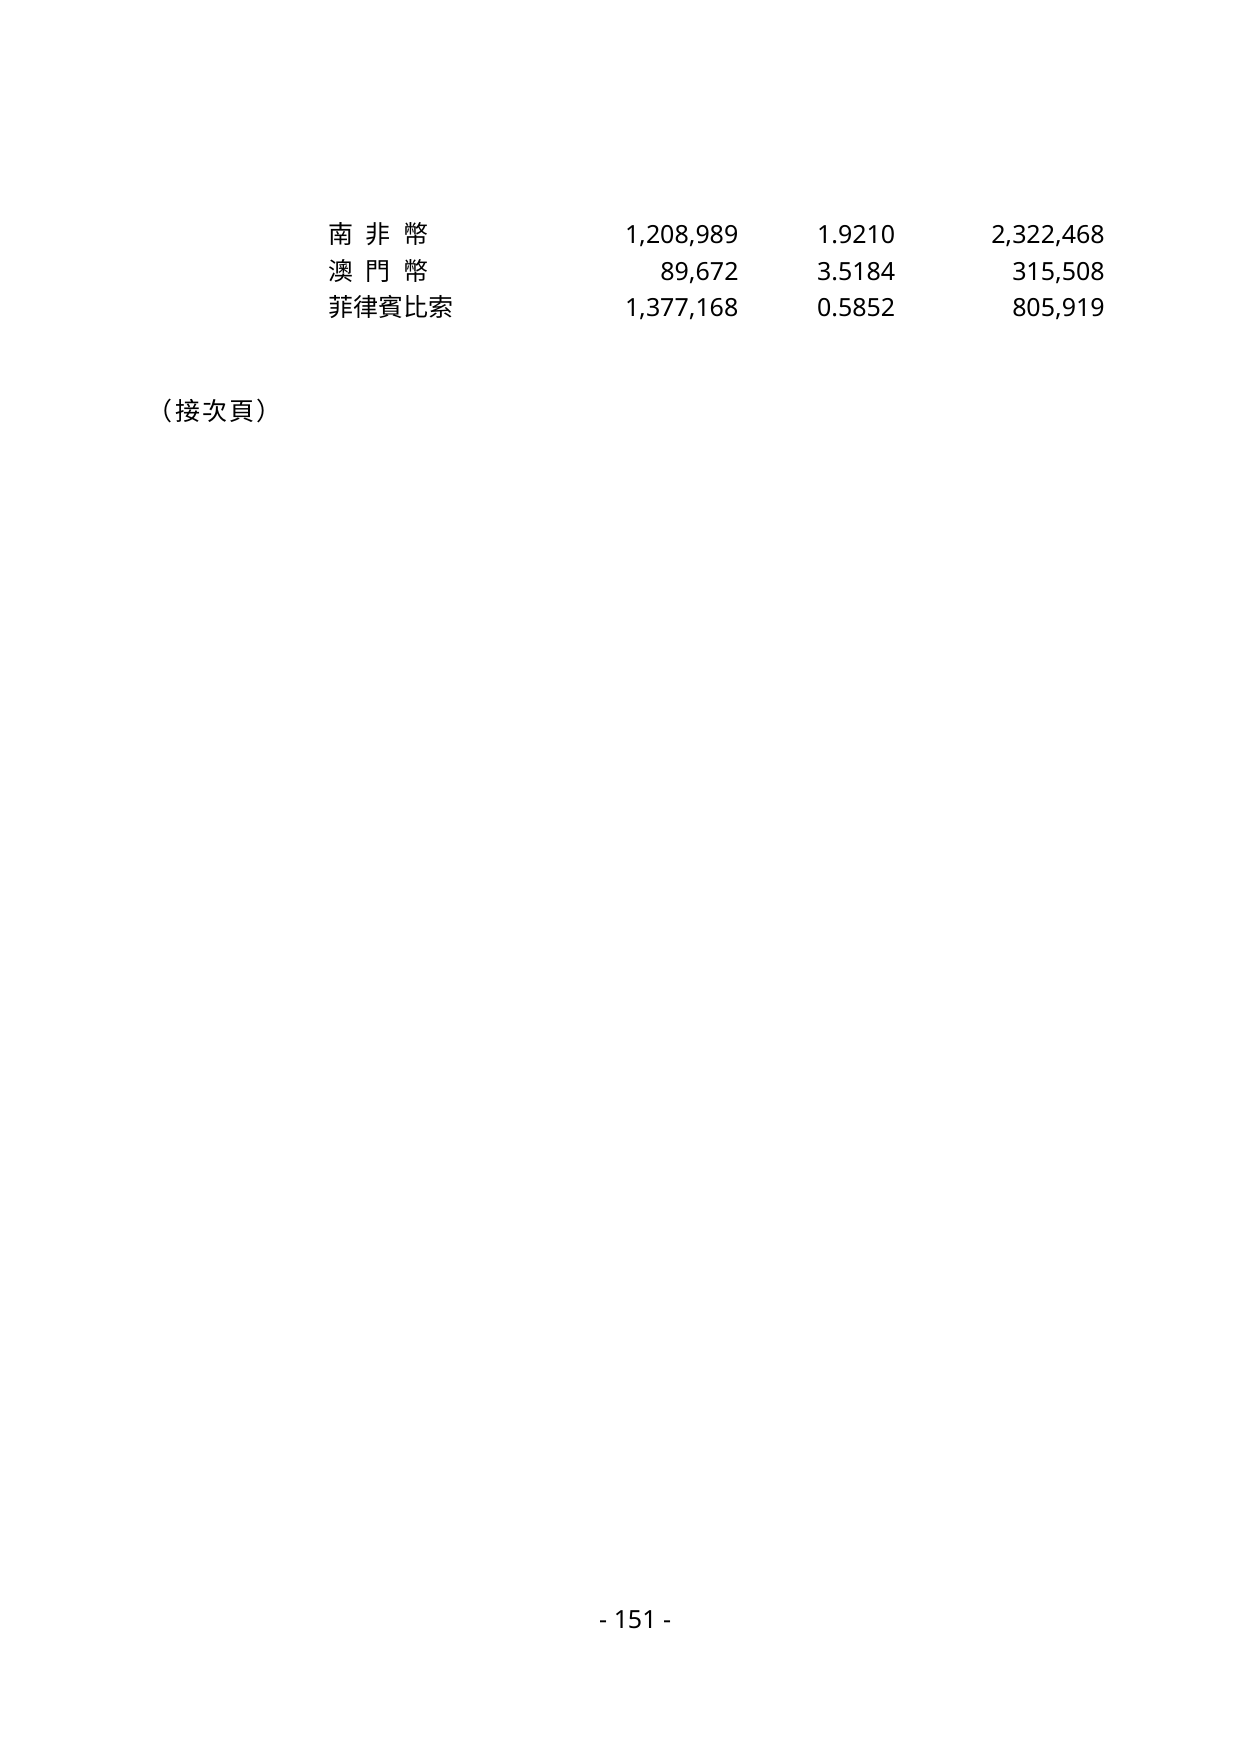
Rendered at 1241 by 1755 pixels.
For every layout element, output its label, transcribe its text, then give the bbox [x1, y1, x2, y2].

table_cell [910, 251, 927, 287]
text （接次頁） [148, 392, 1122, 428]
table_cell [756, 215, 774, 251]
table_cell 1,208,989 [561, 215, 756, 251]
table_cell [544, 324, 561, 357]
table_cell [561, 324, 756, 357]
table_cell 89,672 [561, 251, 756, 287]
table_cell [756, 287, 774, 323]
table_cell 2,322,468 [927, 215, 1122, 251]
table_cell [325, 324, 543, 357]
table_cell [544, 251, 561, 287]
table_cell [927, 324, 1122, 357]
table_cell 菲律賓比索 [325, 287, 543, 323]
table_cell 1.9210 [774, 215, 909, 251]
table_cell 805,919 [927, 287, 1122, 323]
table_cell 1,377,168 [561, 287, 756, 323]
table_cell [910, 324, 927, 357]
table_cell 3.5184 [774, 251, 909, 287]
table_cell 南 非 幣 [325, 215, 543, 251]
table_cell [910, 287, 927, 323]
table_cell 315,508 [927, 251, 1122, 287]
table_cell [544, 287, 561, 323]
table_cell 0.5852 [774, 287, 909, 323]
table_cell [774, 324, 909, 357]
table_cell [756, 324, 774, 357]
table_cell [544, 215, 561, 251]
table_cell [910, 215, 927, 251]
table_cell [756, 251, 774, 287]
table_cell 澳 門 幣 [325, 251, 543, 287]
